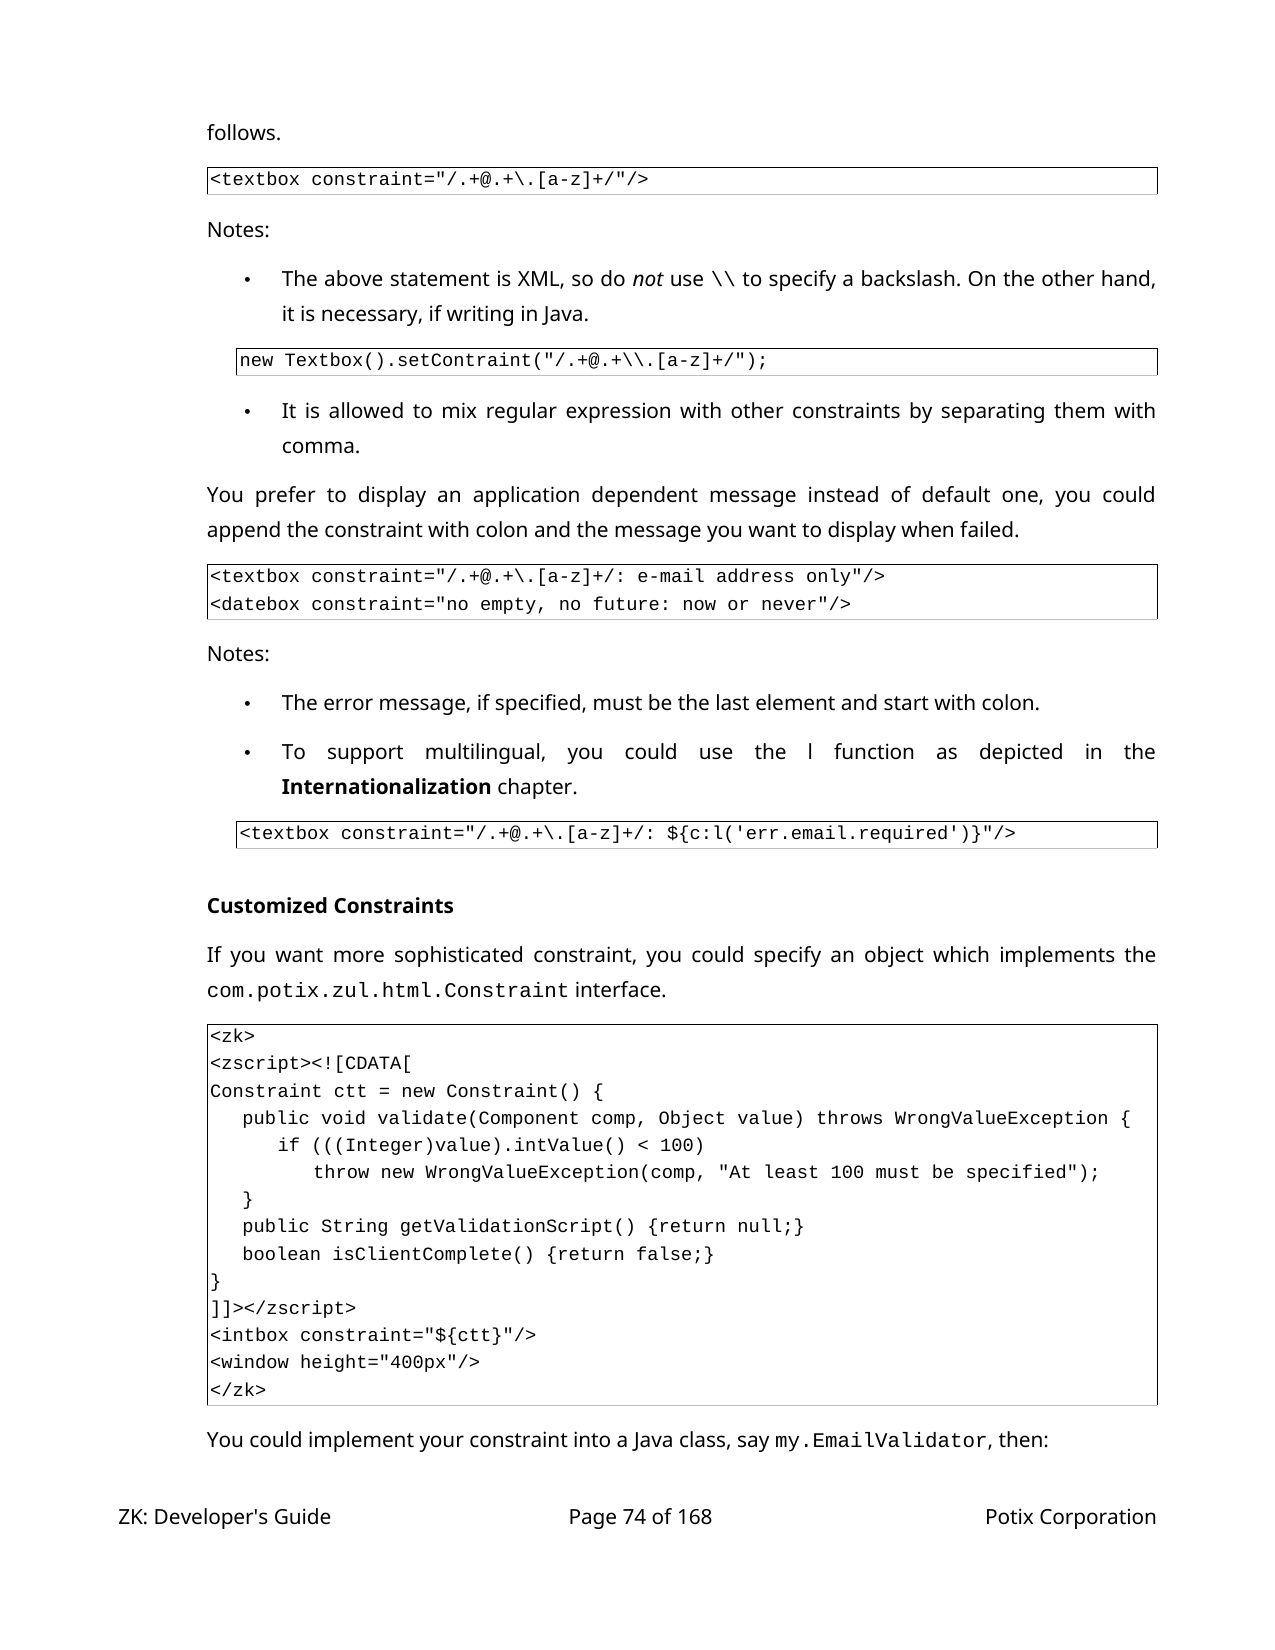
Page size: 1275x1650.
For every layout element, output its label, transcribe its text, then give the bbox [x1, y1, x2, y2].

text Notes: [207, 215, 1157, 243]
text You prefer to display an application dependent message instead of default one, you could append the constraint with colon and the message you want to display when failed. [207, 480, 1157, 543]
text Notes: [207, 639, 1157, 667]
text <window height="400px"/> [208, 1350, 1157, 1374]
list It is allowed to mix regular expression with other constraints by separating them with comma. [244, 396, 1157, 459]
text If you want more sophisticated constraint, you could specify an object which implements the com.potix.zul.html.Constraint interface. [207, 940, 1157, 1003]
text <datebox constraint="no empty, no future: now or never"/> [208, 591, 1157, 619]
text throw new WrongValueException(comp, "At least 100 must be specified"); [208, 1160, 1157, 1184]
text </zk> [208, 1377, 1157, 1405]
text <intbox constraint="${ctt}"/> [208, 1323, 1157, 1347]
text } [208, 1269, 1157, 1293]
text boolean isClientComplete() {return false;} [208, 1242, 1157, 1266]
subtitle Customized Constraints [207, 891, 1157, 919]
text ]]></zscript> [208, 1296, 1157, 1320]
text if (((Integer)value).intValue() < 100) [208, 1133, 1157, 1157]
text } [208, 1187, 1157, 1211]
text <textbox constraint="/.+@.+\.[a-z]+/: e-mail address only"/> [208, 565, 1157, 588]
text public String getValidationScript() {return null;} [208, 1214, 1157, 1239]
list The above statement is XML, so do not use \\ to specify a backslash. On the other hand, it is necessary, if writing in Java. [244, 264, 1157, 327]
list The error message, if specified, must be the last element and start with colon. [244, 688, 1157, 716]
text <textbox constraint="/.+@.+\.[a-z]+/: ${c:l('err.email.required')}"/> [237, 822, 1157, 848]
text public void validate(Component comp, Object value) throws WrongValueException { [208, 1106, 1157, 1130]
text You could implement your constraint into a Java class, say my.EmailValidator, then: [207, 1425, 1157, 1454]
text <zscript><![CDATA[ [208, 1051, 1157, 1076]
text <zk> [208, 1025, 1157, 1048]
text <textbox constraint="/.+@.+\.[a-z]+/"/> [208, 168, 1157, 194]
list To support multilingual, you could use the l function as depicted in the Internationalization chapter. [244, 737, 1157, 800]
text follows. [207, 118, 1157, 146]
text new Textbox().setContraint("/.+@.+\\.[a-z]+/"); [237, 349, 1157, 375]
text Constraint ctt = new Constraint() { [208, 1078, 1157, 1103]
